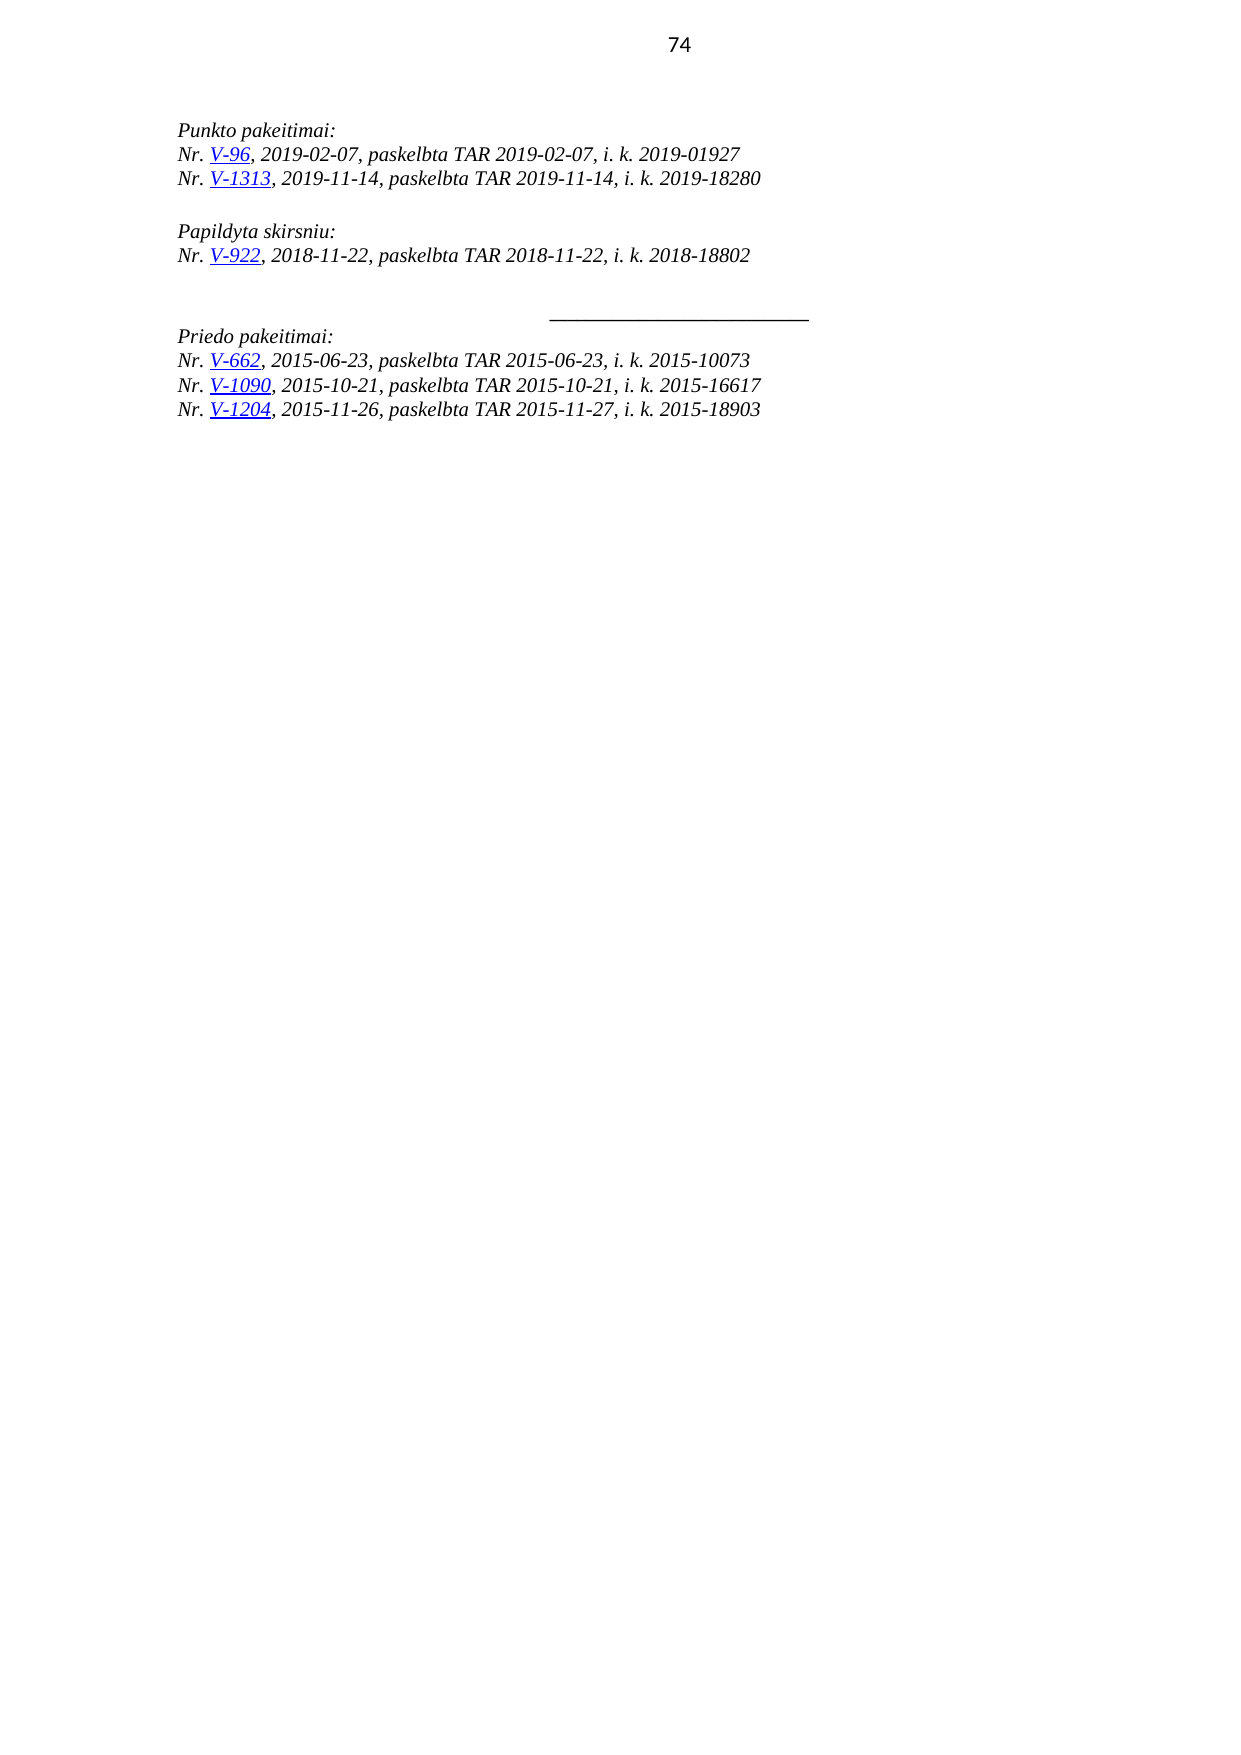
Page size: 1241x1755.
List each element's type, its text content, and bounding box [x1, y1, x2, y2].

text Papildyta skirsniu: [177, 219, 1181, 243]
text Nr. V-662, 2015-06-23, paskelbta TAR 2015-06-23, i. k. 2015-10073 [177, 348, 1181, 372]
text Nr. V-1090, 2015-10-21, paskelbta TAR 2015-10-21, i. k. 2015-16617 [177, 372, 1181, 397]
text Nr. V-96, 2019-02-07, paskelbta TAR 2019-02-07, i. k. 2019-01927 [177, 142, 1181, 166]
text Nr. V-1313, 2019-11-14, paskelbta TAR 2019-11-14, i. k. 2019-18280 [177, 166, 1181, 190]
text Nr. V-1204, 2015-11-26, paskelbta TAR 2015-11-27, i. k. 2015-18903 [177, 397, 1181, 421]
text _____________________________ [177, 296, 1181, 324]
text Nr. V-922, 2018-11-22, paskelbta TAR 2018-11-22, i. k. 2018-18802 [177, 243, 1181, 267]
text Priedo pakeitimai: [177, 324, 1181, 348]
text Punkto pakeitimai: [177, 118, 1181, 142]
